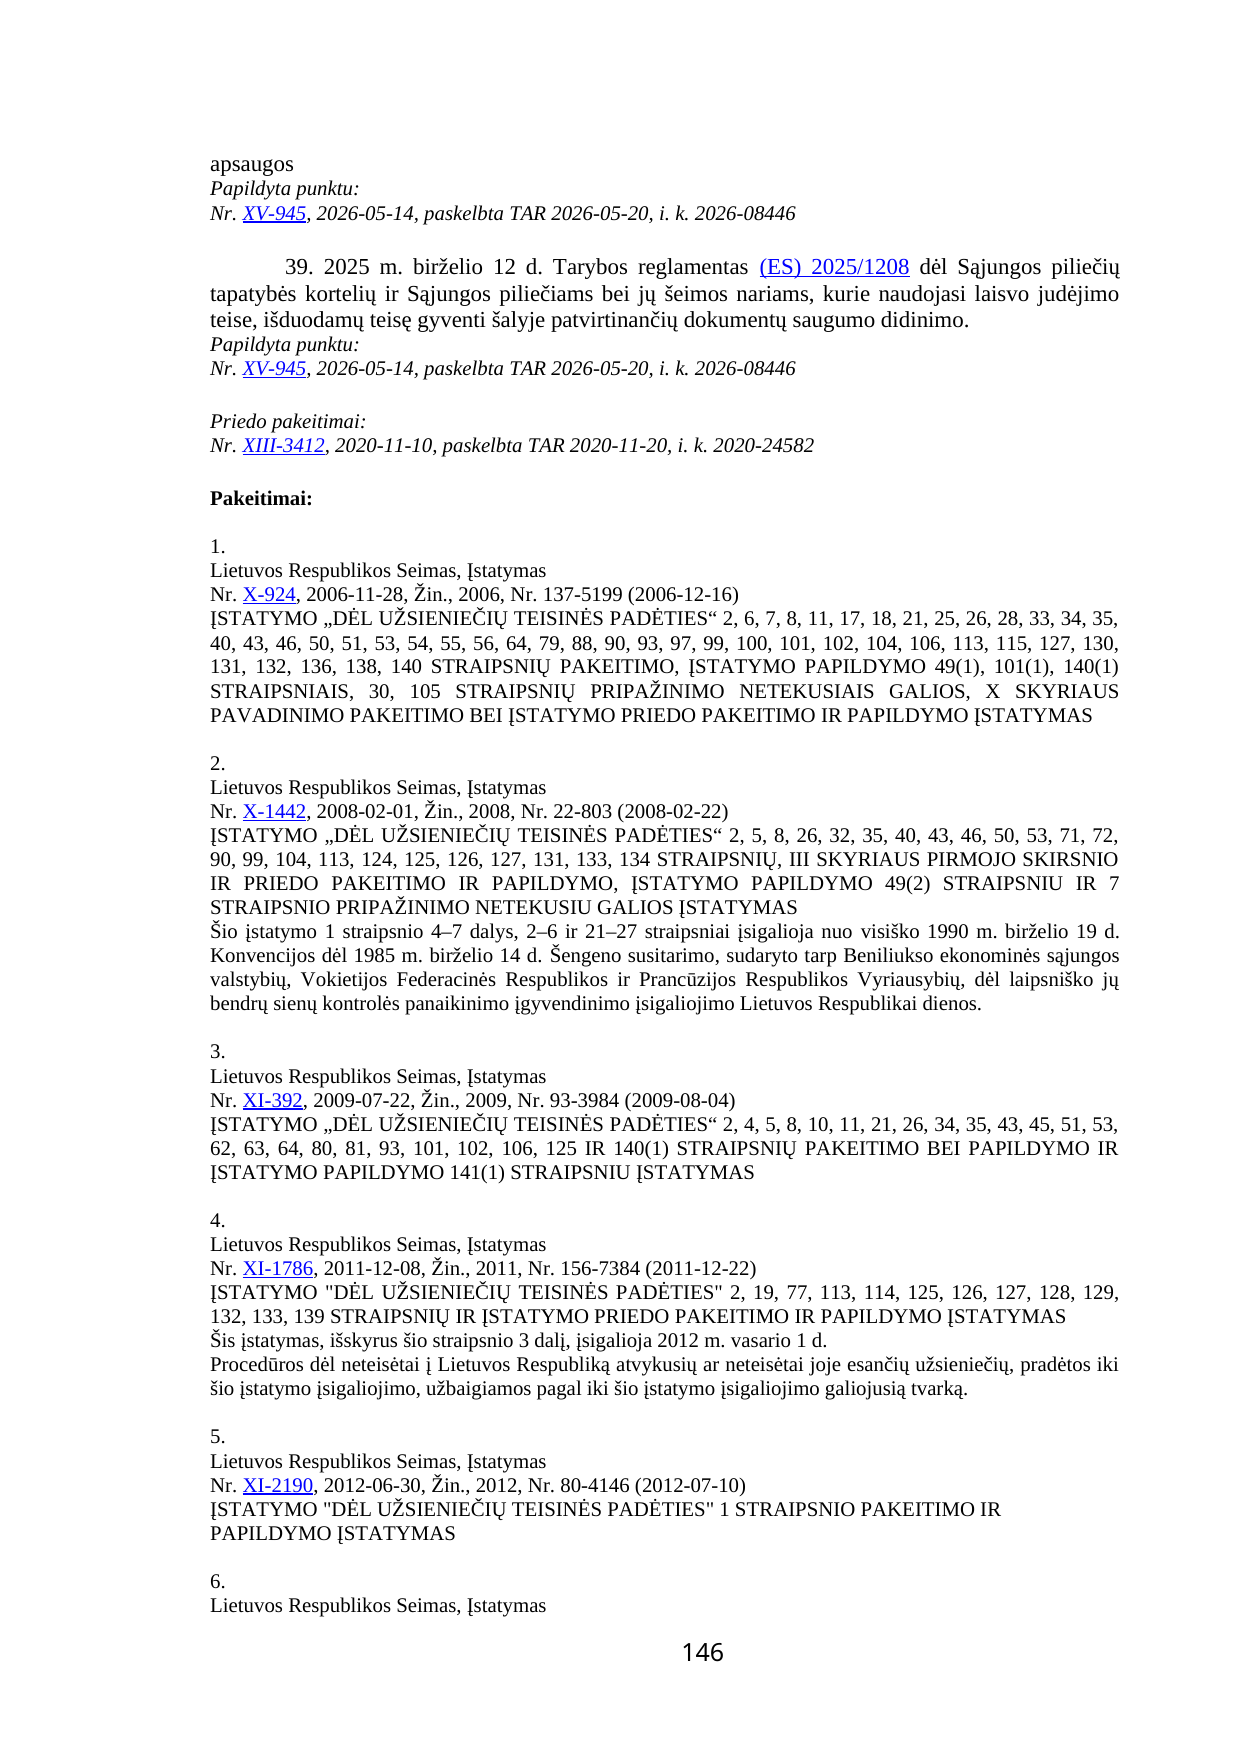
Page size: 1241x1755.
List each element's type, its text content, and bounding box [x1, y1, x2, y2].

text 5. [210, 1424, 1120, 1448]
text Procedūros dėl neteisėtai į Lietuvos Respubliką atvykusių ar neteisėtai joje esančių užsieniečių, pradėtos iki šio įstatymo įsigaliojimo, užbaigiamos pagal iki šio įstatymo įsigaliojimo galiojusią tvarką. [210, 1352, 1120, 1400]
text Priedo pakeitimai: [210, 409, 1120, 433]
text Papildyta punktu: [210, 332, 1120, 356]
text 3. [210, 1039, 1120, 1063]
text 2. [210, 751, 1120, 775]
text 6. [210, 1569, 1120, 1593]
text Nr. X-1442, 2008-02-01, Žin., 2008, Nr. 22-803 (2008-02-22) [210, 799, 1120, 823]
text Lietuvos Respublikos Seimas, Įstatymas [210, 775, 1120, 799]
text apsaugos [210, 150, 1120, 176]
text ĮSTATYMO "DĖL UŽSIENIEČIŲ TEISINĖS PADĖTIES" 2, 19, 77, 113, 114, 125, 126, 127, 128, 129, 132, 133, 139 STRAIPSNIŲ IR ĮSTATYMO PRIEDO PAKEITIMO IR PAPILDYMO ĮSTATYMAS [210, 1280, 1120, 1328]
text Papildyta punktu: [210, 176, 1120, 200]
text Nr. XIII-3412, 2020-11-10, paskelbta TAR 2020-11-20, i. k. 2020-24582 [210, 433, 1120, 457]
text 39. 2025 m. birželio 12 d. Tarybos reglamentas (ES) 2025/1208 dėl Sąjungos piliečių tapatybės kortelių ir Sąjungos piliečiams bei jų šeimos nariams, kurie naudojasi laisvo judėjimo teise, išduodamų teisę gyventi šalyje patvirtinančių dokumentų saugumo didinimo. [210, 253, 1120, 332]
text Pakeitimai: [210, 486, 1120, 510]
text Lietuvos Respublikos Seimas, Įstatymas [210, 1593, 1120, 1617]
text Lietuvos Respublikos Seimas, Įstatymas [210, 1448, 1120, 1473]
text Nr. XV-945, 2026-05-14, paskelbta TAR 2026-05-20, i. k. 2026-08446 [210, 200, 1120, 224]
text Nr. XI-1786, 2011-12-08, Žin., 2011, Nr. 156-7384 (2011-12-22) [210, 1256, 1120, 1280]
text ĮSTATYMO „DĖL UŽSIENIEČIŲ TEISINĖS PADĖTIES“ 2, 4, 5, 8, 10, 11, 21, 26, 34, 35, 43, 45, 51, 53, 62, 63, 64, 80, 81, 93, 101, 102, 106, 125 IR 140(1) STRAIPSNIŲ PAKEITIMO BEI PAPILDYMO IR ĮSTATYMO PAPILDYMO 141(1) STRAIPSNIU ĮSTATYMAS [210, 1112, 1120, 1184]
text Šis įstatymas, išskyrus šio straipsnio 3 dalį, įsigalioja 2012 m. vasario 1 d. [210, 1328, 1120, 1352]
text ĮSTATYMO „DĖL UŽSIENIEČIŲ TEISINĖS PADĖTIES“ 2, 6, 7, 8, 11, 17, 18, 21, 25, 26, 28, 33, 34, 35, 40, 43, 46, 50, 51, 53, 54, 55, 56, 64, 79, 88, 90, 93, 97, 99, 100, 101, 102, 104, 106, 113, 115, 127, 130, 131, 132, 136, 138, 140 STRAIPSNIŲ PAKEITIMO, ĮSTATYMO PAPILDYMO 49(1), 101(1), 140(1) STRAIPSNIAIS, 30, 105 STRAIPSNIŲ PRIPAŽINIMO NETEKUSIAIS GALIOS, X SKYRIAUS PAVADINIMO PAKEITIMO BEI ĮSTATYMO PRIEDO PAKEITIMO IR PAPILDYMO ĮSTATYMAS [210, 606, 1120, 727]
text ĮSTATYMO „DĖL UŽSIENIEČIŲ TEISINĖS PADĖTIES“ 2, 5, 8, 26, 32, 35, 40, 43, 46, 50, 53, 71, 72, 90, 99, 104, 113, 124, 125, 126, 127, 131, 133, 134 STRAIPSNIŲ, III SKYRIAUS PIRMOJO SKIRSNIO IR PRIEDO PAKEITIMO IR PAPILDYMO, ĮSTATYMO PAPILDYMO 49(2) STRAIPSNIU IR 7 STRAIPSNIO PRIPAŽINIMO NETEKUSIU GALIOS ĮSTATYMAS [210, 823, 1120, 919]
text Nr. XI-2190, 2012-06-30, Žin., 2012, Nr. 80-4146 (2012-07-10) [210, 1473, 1120, 1497]
text Nr. X-924, 2006-11-28, Žin., 2006, Nr. 137-5199 (2006-12-16) [210, 582, 1120, 606]
text Šio įstatymo 1 straipsnio 4–7 dalys, 2–6 ir 21–27 straipsniai įsigalioja nuo visiško 1990 m. birželio 19 d. Konvencijos dėl 1985 m. birželio 14 d. Šengeno susitarimo, sudaryto tarp Beniliukso ekonominės sąjungos valstybių, Vokietijos Federacinės Respublikos ir Prancūzijos Respublikos Vyriausybių, dėl laipsniško jų bendrų sienų kontrolės panaikinimo įgyvendinimo įsigaliojimo Lietuvos Respublikai dienos. [210, 919, 1120, 1015]
text Lietuvos Respublikos Seimas, Įstatymas [210, 1063, 1120, 1088]
text 1. [210, 534, 1120, 558]
text 4. [210, 1208, 1120, 1232]
text Lietuvos Respublikos Seimas, Įstatymas [210, 558, 1120, 582]
text Nr. XI-392, 2009-07-22, Žin., 2009, Nr. 93-3984 (2009-08-04) [210, 1088, 1120, 1112]
text Nr. XV-945, 2026-05-14, paskelbta TAR 2026-05-20, i. k. 2026-08446 [210, 356, 1120, 380]
text Lietuvos Respublikos Seimas, Įstatymas [210, 1232, 1120, 1256]
text ĮSTATYMO "DĖL UŽSIENIEČIŲ TEISINĖS PADĖTIES" 1 STRAIPSNIO PAKEITIMO IR PAPILDYMO ĮSTATYMAS [210, 1497, 1120, 1545]
